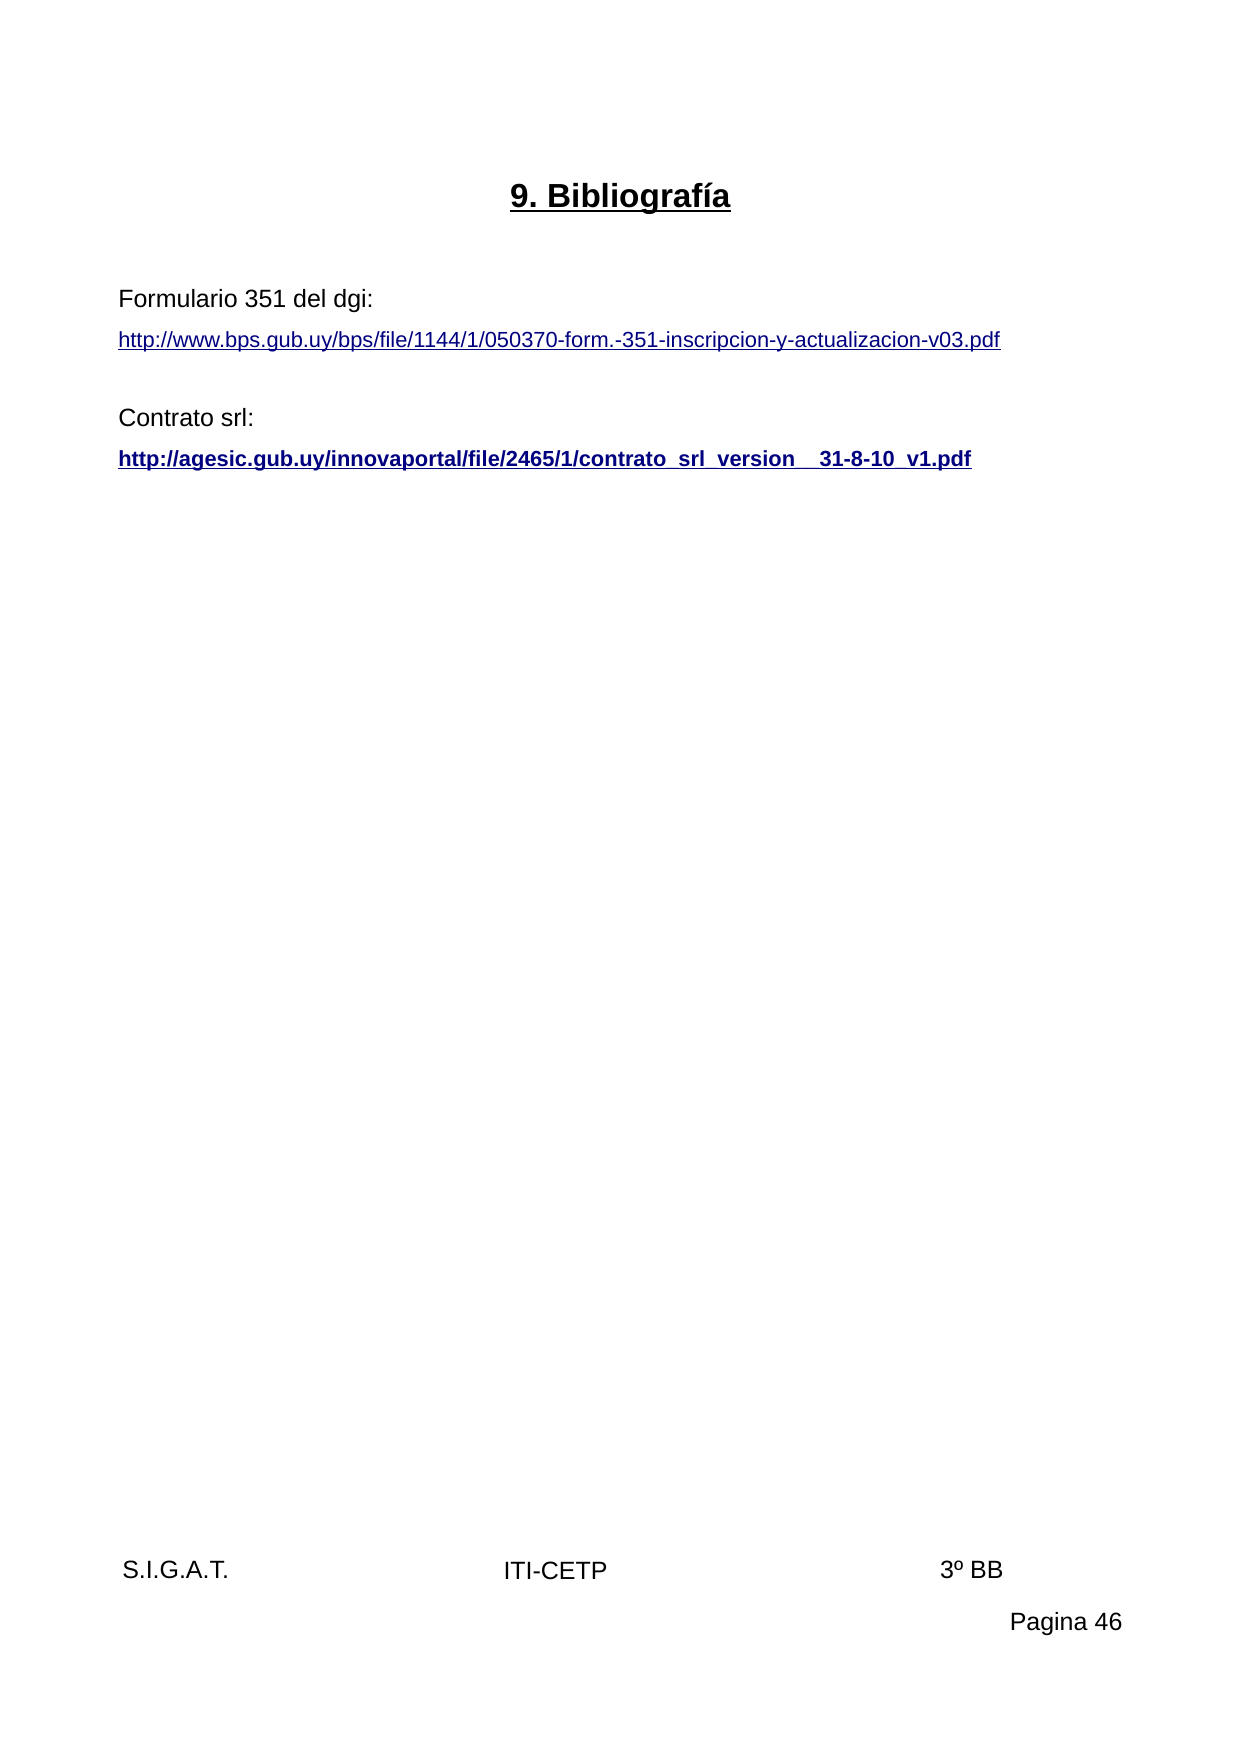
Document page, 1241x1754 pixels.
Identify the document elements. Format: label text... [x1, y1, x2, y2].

text http://agesic.gub.uy/innovaportal/file/2465/1/contrato_srl_version__31-8-10_v1.pdf [118, 446, 1122, 471]
text http://www.bps.gub.uy/bps/file/1144/1/050370-form.-351-inscripcion-y-actualizacion-v03.pdf [118, 327, 1122, 353]
text Formulario 351 del dgi: [118, 284, 1122, 313]
text Contrato srl: [118, 403, 1122, 432]
text 9. Bibliografía [118, 176, 1122, 215]
